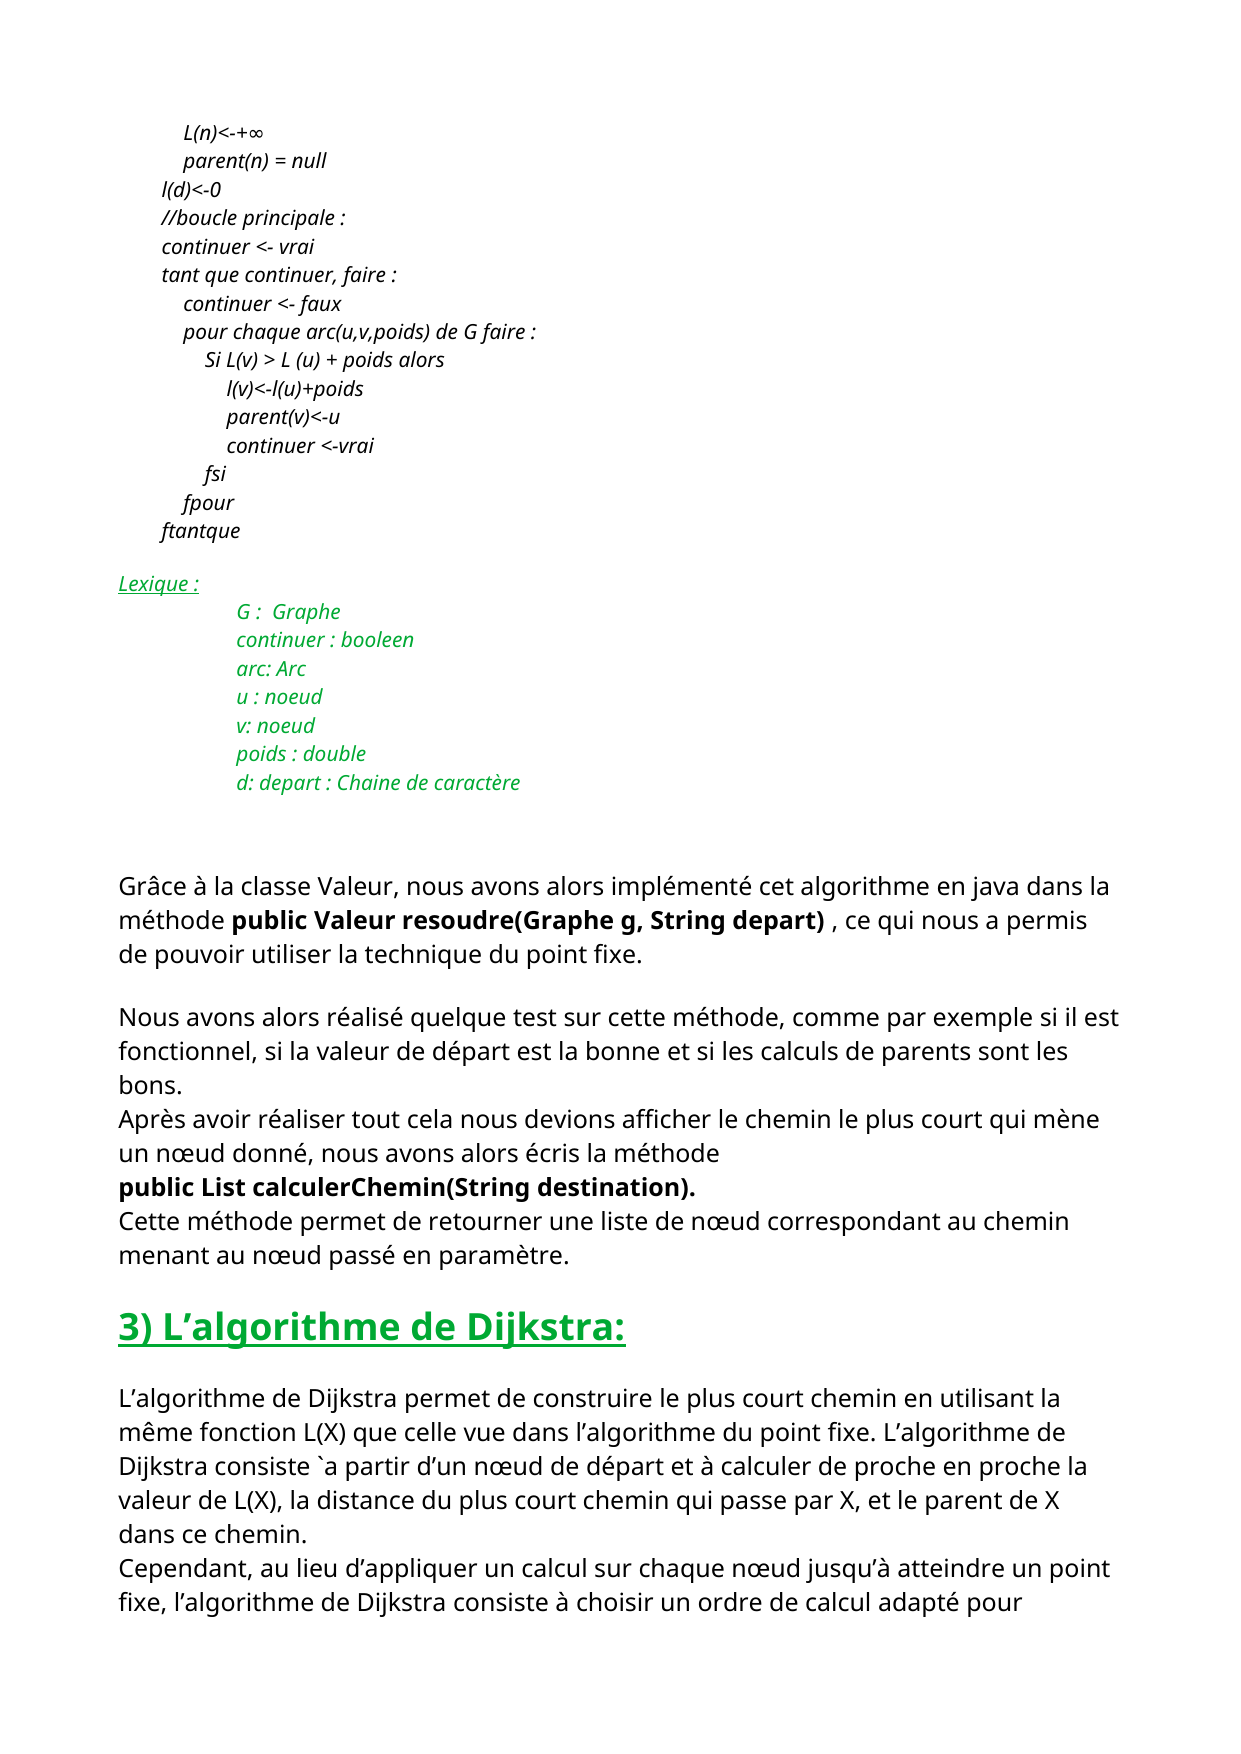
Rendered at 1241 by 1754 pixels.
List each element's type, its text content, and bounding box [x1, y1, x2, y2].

text parent(v)<-u [118, 402, 1122, 431]
text G : Graphe [118, 597, 1122, 626]
text L(n)<-+∞ [118, 118, 1122, 147]
text Cette méthode permet de retourner une liste de nœud correspondant au chemin menant au nœud passé en paramètre. [118, 1204, 1122, 1272]
text continuer : booleen [118, 626, 1122, 654]
text parent(n) = null [118, 147, 1122, 175]
text Après avoir réaliser tout cela nous devions afficher le chemin le plus court qui mène un nœud donné, nous avons alors écris la méthode [118, 1102, 1122, 1170]
text u : noeud [118, 682, 1122, 711]
text Nous avons alors réalisé quelque test sur cette méthode, comme par exemple si il est fonctionnel, si la valeur de départ est la bonne et si les calculs de parents sont les bons. [118, 999, 1122, 1102]
text continuer <- vrai [118, 232, 1122, 260]
text arc: Arc [118, 654, 1122, 682]
text fsi [118, 459, 1122, 488]
text l(d)<-0 [118, 175, 1122, 203]
text Si L(v) > L (u) + poids alors [118, 346, 1122, 374]
text Grâce à la classe Valeur, nous avons alors implémenté cet algorithme en java dans la méthode public Valeur resoudre(Graphe g, String depart) , ce qui nous a permis de pouvoir utiliser la technique du point fixe. [118, 868, 1122, 971]
text 3) L’algorithme de Dijkstra: [118, 1301, 1122, 1352]
text continuer <-vrai [118, 431, 1122, 459]
text tant que continuer, faire : [118, 260, 1122, 289]
text Cependant, au lieu d’appliquer un calcul sur chaque nœud jusqu’à atteindre un point fixe, l’algorithme de Dijkstra consiste à choisir un ordre de calcul adapté pour [118, 1551, 1122, 1619]
text fpour [118, 488, 1122, 516]
text continuer <- faux [118, 289, 1122, 317]
text L’algorithme de Dijkstra permet de construire le plus court chemin en utilisant la même fonction L(X) que celle vue dans l’algorithme du point fixe. L’algorithme de Dijkstra consiste `a partir d’un nœud de départ et à calculer de proche en proche la valeur de L(X), la distance du plus court chemin qui passe par X, et le parent de X dans ce chemin. [118, 1380, 1122, 1551]
text public List calculerChemin(String destination). [118, 1170, 1122, 1204]
text //boucle principale : [118, 203, 1122, 232]
text l(v)<-l(u)+poids [118, 374, 1122, 402]
text Lexique : [118, 569, 1122, 597]
text ftantque [118, 516, 1122, 545]
text poids : double [118, 739, 1122, 768]
text v: noeud [118, 711, 1122, 739]
text d: depart : Chaine de caractère [118, 768, 1122, 796]
text pour chaque arc(u,v,poids) de G faire : [118, 317, 1122, 346]
